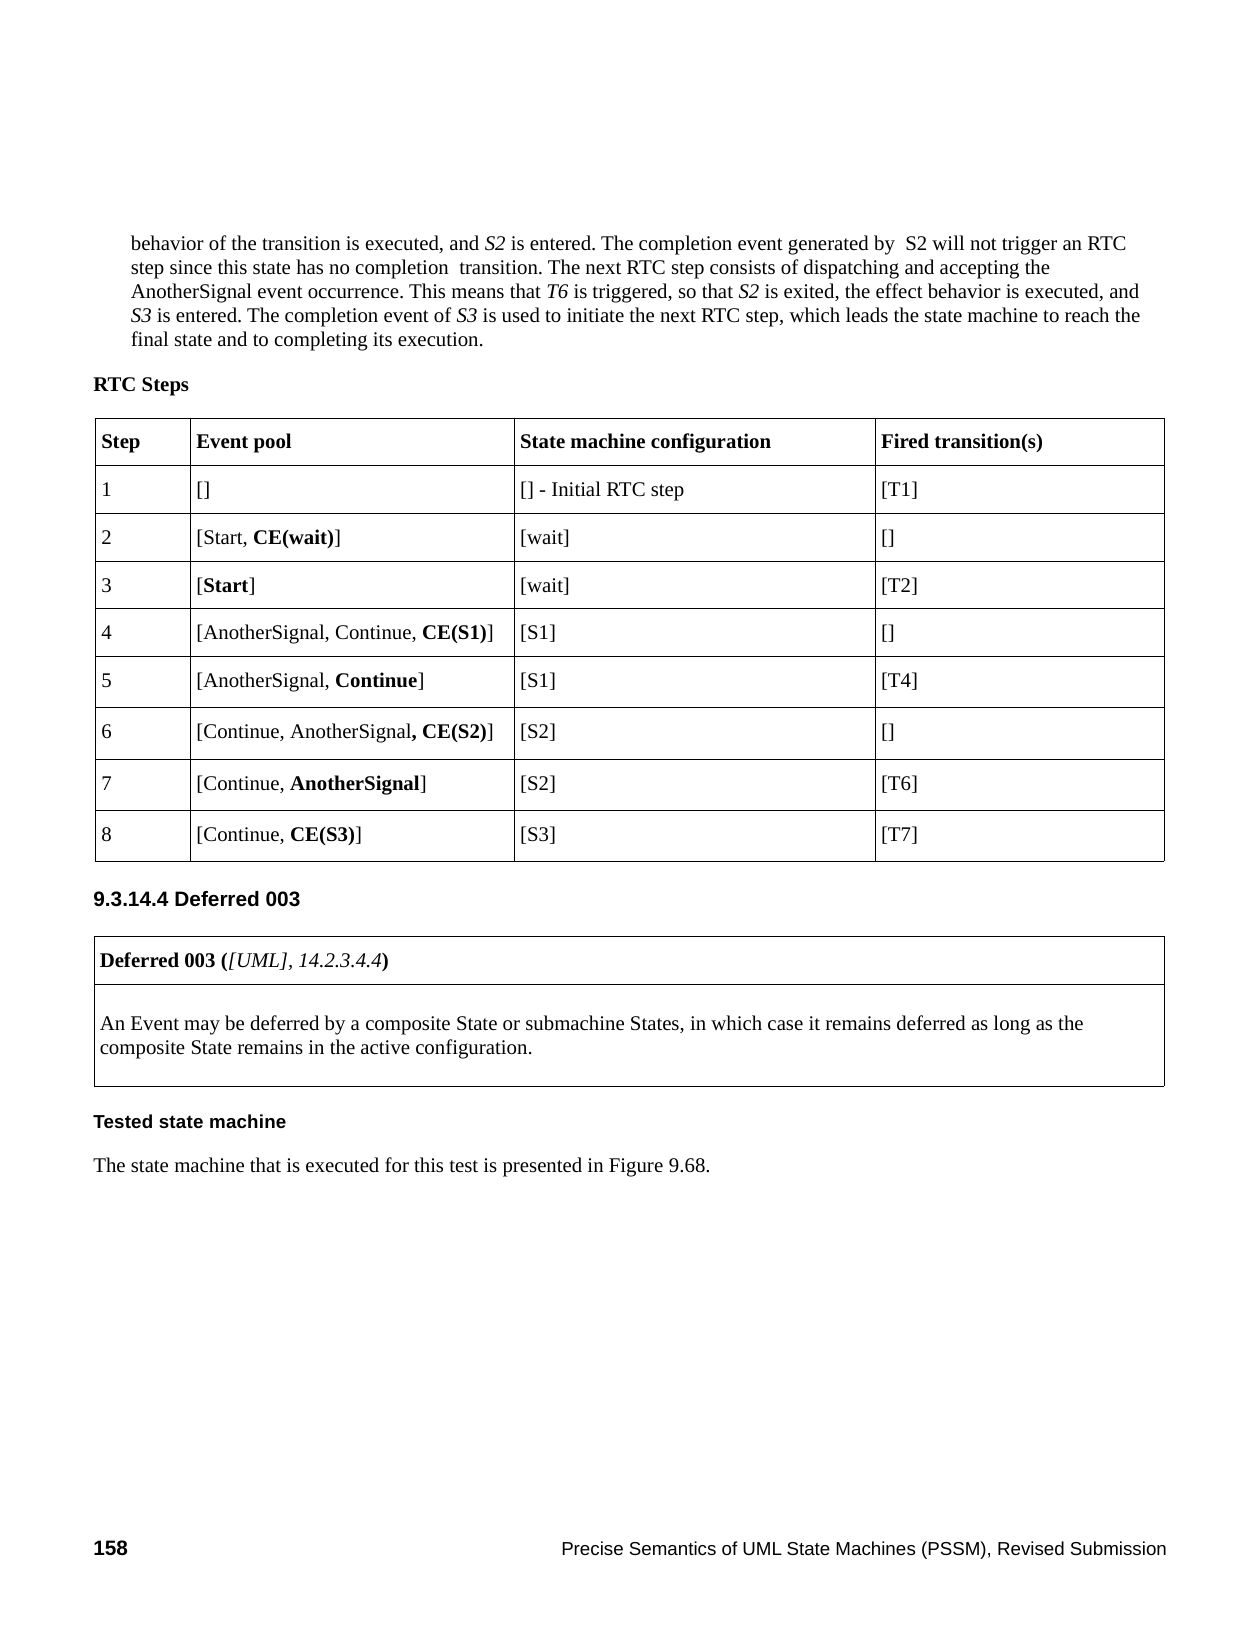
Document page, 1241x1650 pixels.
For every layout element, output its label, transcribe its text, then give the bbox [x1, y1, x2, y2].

table_cell [T7] [876, 811, 1164, 861]
table_header Deferred 003 ([UML], 14.2.3.4.4) [95, 937, 1164, 984]
subtitle Tested state machine [93, 1111, 1164, 1132]
table_cell 5 [96, 657, 190, 707]
table_cell [T6] [876, 760, 1164, 810]
table_cell [T1] [876, 466, 1164, 513]
table_header Fired transition(s) [876, 419, 1164, 465]
table_cell 8 [96, 811, 190, 861]
table_cell [] [876, 514, 1164, 561]
text behavior of the transition is executed, and S2 is entered. The completion event generated by S2 will not trigger an RTC step since this state has no completion transition. The next RTC step consists of dispatching and accepting the AnotherSignal event occurrence. This means that T6 is triggered, so that S2 is exited, the effect behavior is executed, and S3 is entered. The completion event of S3 is used to initiate the next RTC step, which leads the state machine to reach the final state and to completing its execution. [131, 231, 1164, 351]
table_header State machine configuration [515, 419, 875, 465]
table_cell [S1] [515, 657, 875, 707]
table_header Event pool [191, 419, 514, 465]
table_cell [wait] [515, 514, 875, 561]
table_cell 2 [96, 514, 190, 561]
table_cell [S3] [515, 811, 875, 861]
table_cell 7 [96, 760, 190, 810]
table_cell [Continue, AnotherSignal, CE(S2)] [191, 708, 514, 758]
table_cell [Continue, AnotherSignal] [191, 760, 514, 810]
table_cell [S1] [515, 609, 875, 656]
table_cell 6 [96, 708, 190, 758]
table_cell [] - Initial RTC step [515, 466, 875, 513]
table_cell [AnotherSignal, Continue] [191, 657, 514, 707]
table_cell [T2] [876, 562, 1164, 608]
table_cell 1 [96, 466, 190, 513]
table_cell [] [191, 466, 514, 513]
table_cell [Continue, CE(S3)] [191, 811, 514, 861]
table_cell [Start, CE(wait)] [191, 514, 514, 561]
table_cell [] [876, 708, 1164, 758]
text RTC Steps [93, 372, 1164, 396]
table_cell 4 [96, 609, 190, 656]
table_cell [wait] [515, 562, 875, 608]
table_cell An Event may be deferred by a composite State or submachine States, in which case it remains deferred as long as the composite State remains in the active configuration. [95, 985, 1164, 1086]
table_cell [] [876, 609, 1164, 656]
table_cell [S2] [515, 708, 875, 758]
table_header Step [96, 419, 190, 465]
table_cell [T4] [876, 657, 1164, 707]
table_cell [AnotherSignal, Continue, CE(S1)] [191, 609, 514, 656]
table_cell [Start] [191, 562, 514, 608]
subtitle Deferred 003 [93, 886, 1164, 911]
table_cell 3 [96, 562, 190, 608]
text The state machine that is executed for this test is presented in Figure 9.68. [93, 1153, 1164, 1177]
table_cell [S2] [515, 760, 875, 810]
